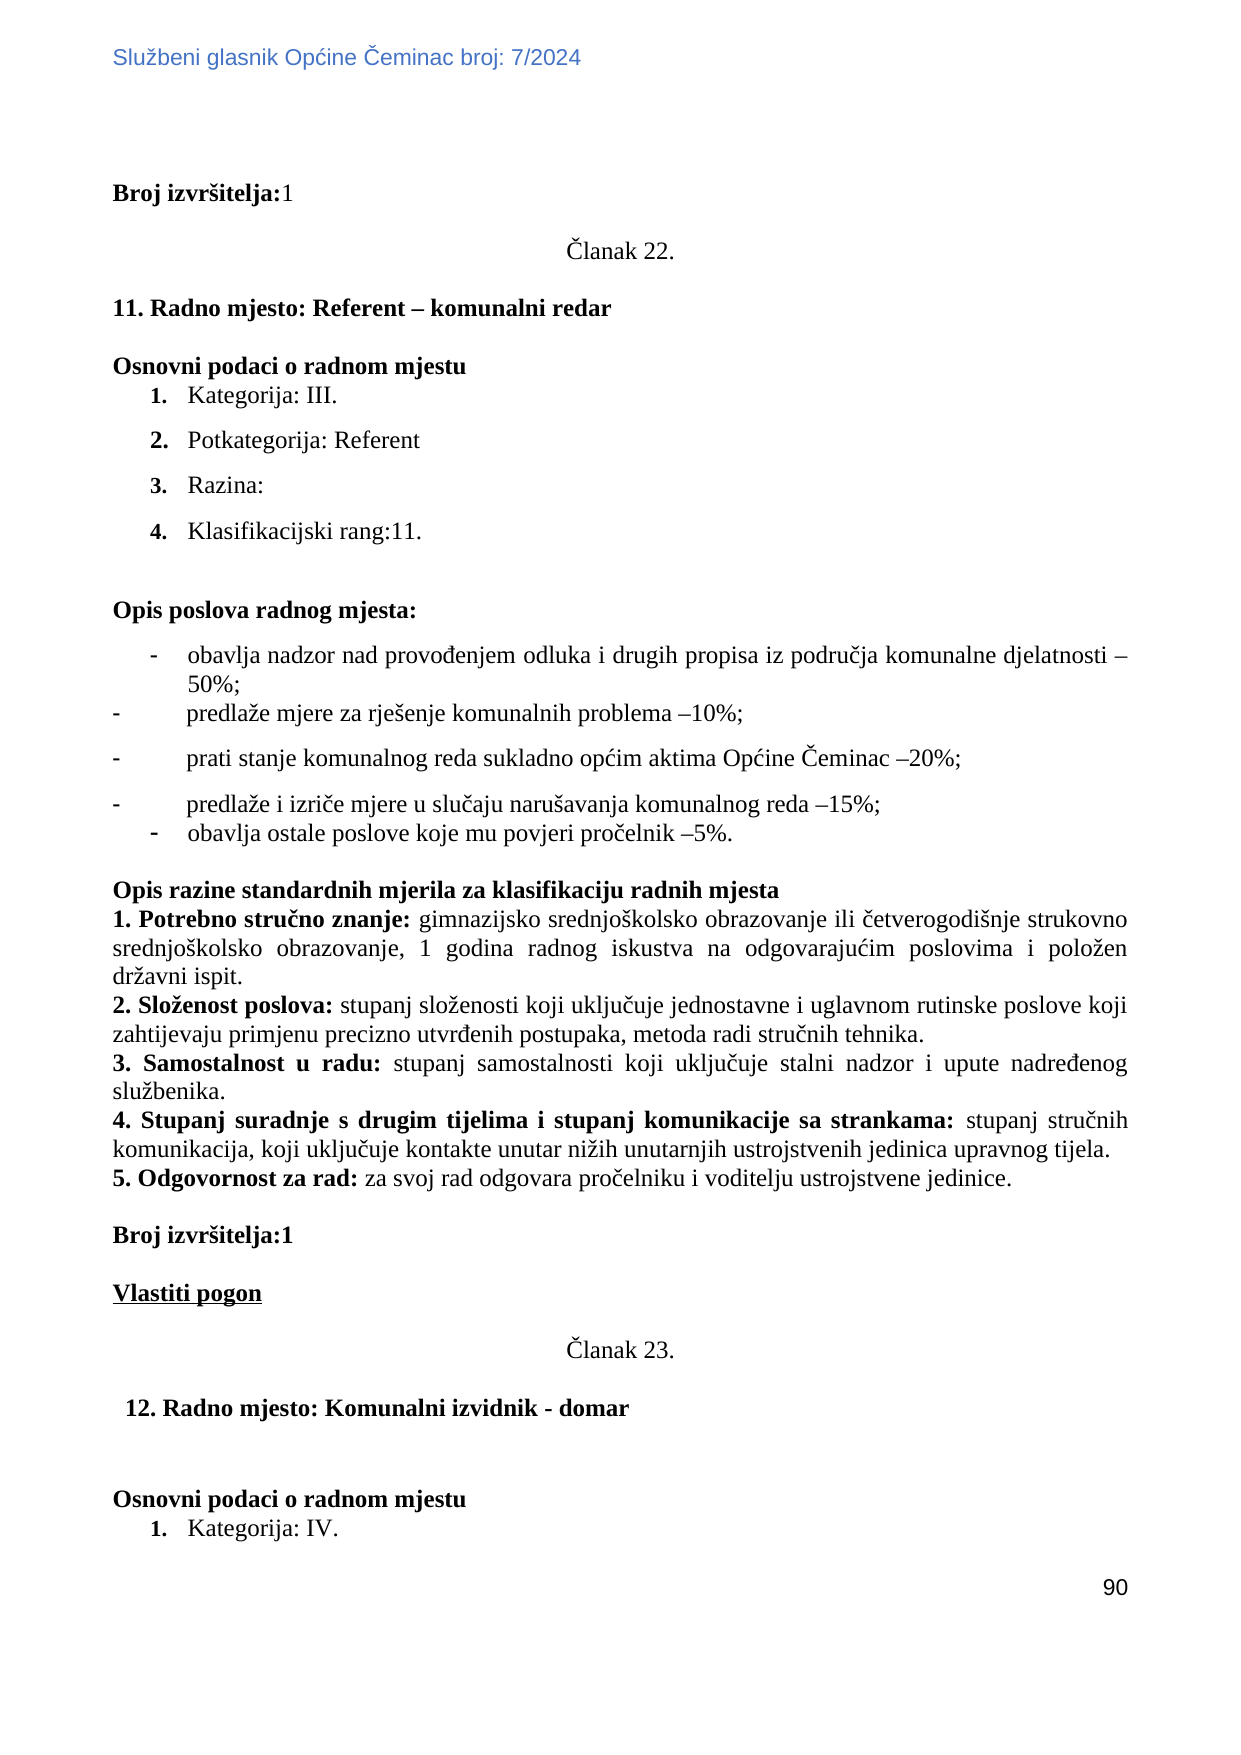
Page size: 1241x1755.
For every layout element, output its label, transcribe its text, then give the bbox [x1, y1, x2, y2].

list predlaže mjere za rješenje komunalnih problema –10%; [112, 698, 1091, 727]
subtitle Broj izvršitelja:1 [112, 1220, 1128, 1249]
text 2. Složenost poslova: stupanj složenosti koji uključuje jednostavne i uglavnom rutinske poslove koji zahtijevaju primjenu precizno utvrđenih postupaka, metoda radi stručnih tehnika. [112, 990, 1128, 1048]
subtitle Članak 22. [112, 236, 1128, 265]
text 4. Stupanj suradnje s drugim tijelima i stupanj komunikacije sa strankama: stupanj stručnih komunikacija, koji uključuje kontakte unutar nižih unutarnjih ustrojstvenih jedinica upravnog tijela. [112, 1105, 1128, 1163]
text 1. Potrebno stručno znanje: gimnazijsko srednjoškolsko obrazovanje ili četverogodišnje strukovno srednjoškolsko obrazovanje, 1 godina radnog iskustva na odgovarajućim poslovima i položen državni ispit. [112, 904, 1128, 990]
subtitle Vlastiti pogon [112, 1278, 1128, 1306]
text 3. Samostalnost u radu: stupanj samostalnosti koji uključuje stalni nadzor i upute nadređenog službenika. [112, 1048, 1128, 1105]
list Kategorija: IV. [150, 1513, 1128, 1541]
subtitle Opis poslova radnog mjesta: [112, 595, 1128, 624]
subtitle Osnovni podaci o radnom mjestu [112, 1484, 1128, 1513]
subtitle Osnovni podaci o radnom mjestu [112, 351, 1128, 380]
subtitle Opis razine standardnih mjerila za klasifikaciju radnih mjesta [112, 875, 1128, 904]
list Klasifikacijski rang:11. [150, 516, 1128, 545]
list prati stanje komunalnog reda sukladno općim aktima Općine Čeminac –20%; [112, 743, 1092, 772]
subtitle 11. Radno mjesto: Referent – komunalni redar [112, 293, 1128, 322]
list predlaže i izriče mjere u slučaju narušavanja komunalnog reda –15%; [112, 789, 1091, 818]
subtitle Broj izvršitelja:1 [112, 178, 1128, 207]
list obavlja nadzor nad provođenjem odluka i drugih propisa iz područja komunalne djelatnosti –50%; [150, 640, 1128, 698]
list obavlja ostale poslove koje mu povjeri pročelnik –5%. [150, 818, 1128, 846]
subtitle Članak 23. [112, 1335, 1128, 1364]
list Razina: [150, 471, 1128, 499]
text 5. Odgovornost za rad: za svoj rad odgovara pročelniku i voditelju ustrojstvene jedinice. [112, 1163, 1128, 1191]
list Potkategorija: Referent [150, 425, 1128, 454]
list Kategorija: III. [150, 380, 1128, 408]
text 12. Radno mjesto: Komunalni izvidnik - domar [125, 1393, 1128, 1422]
